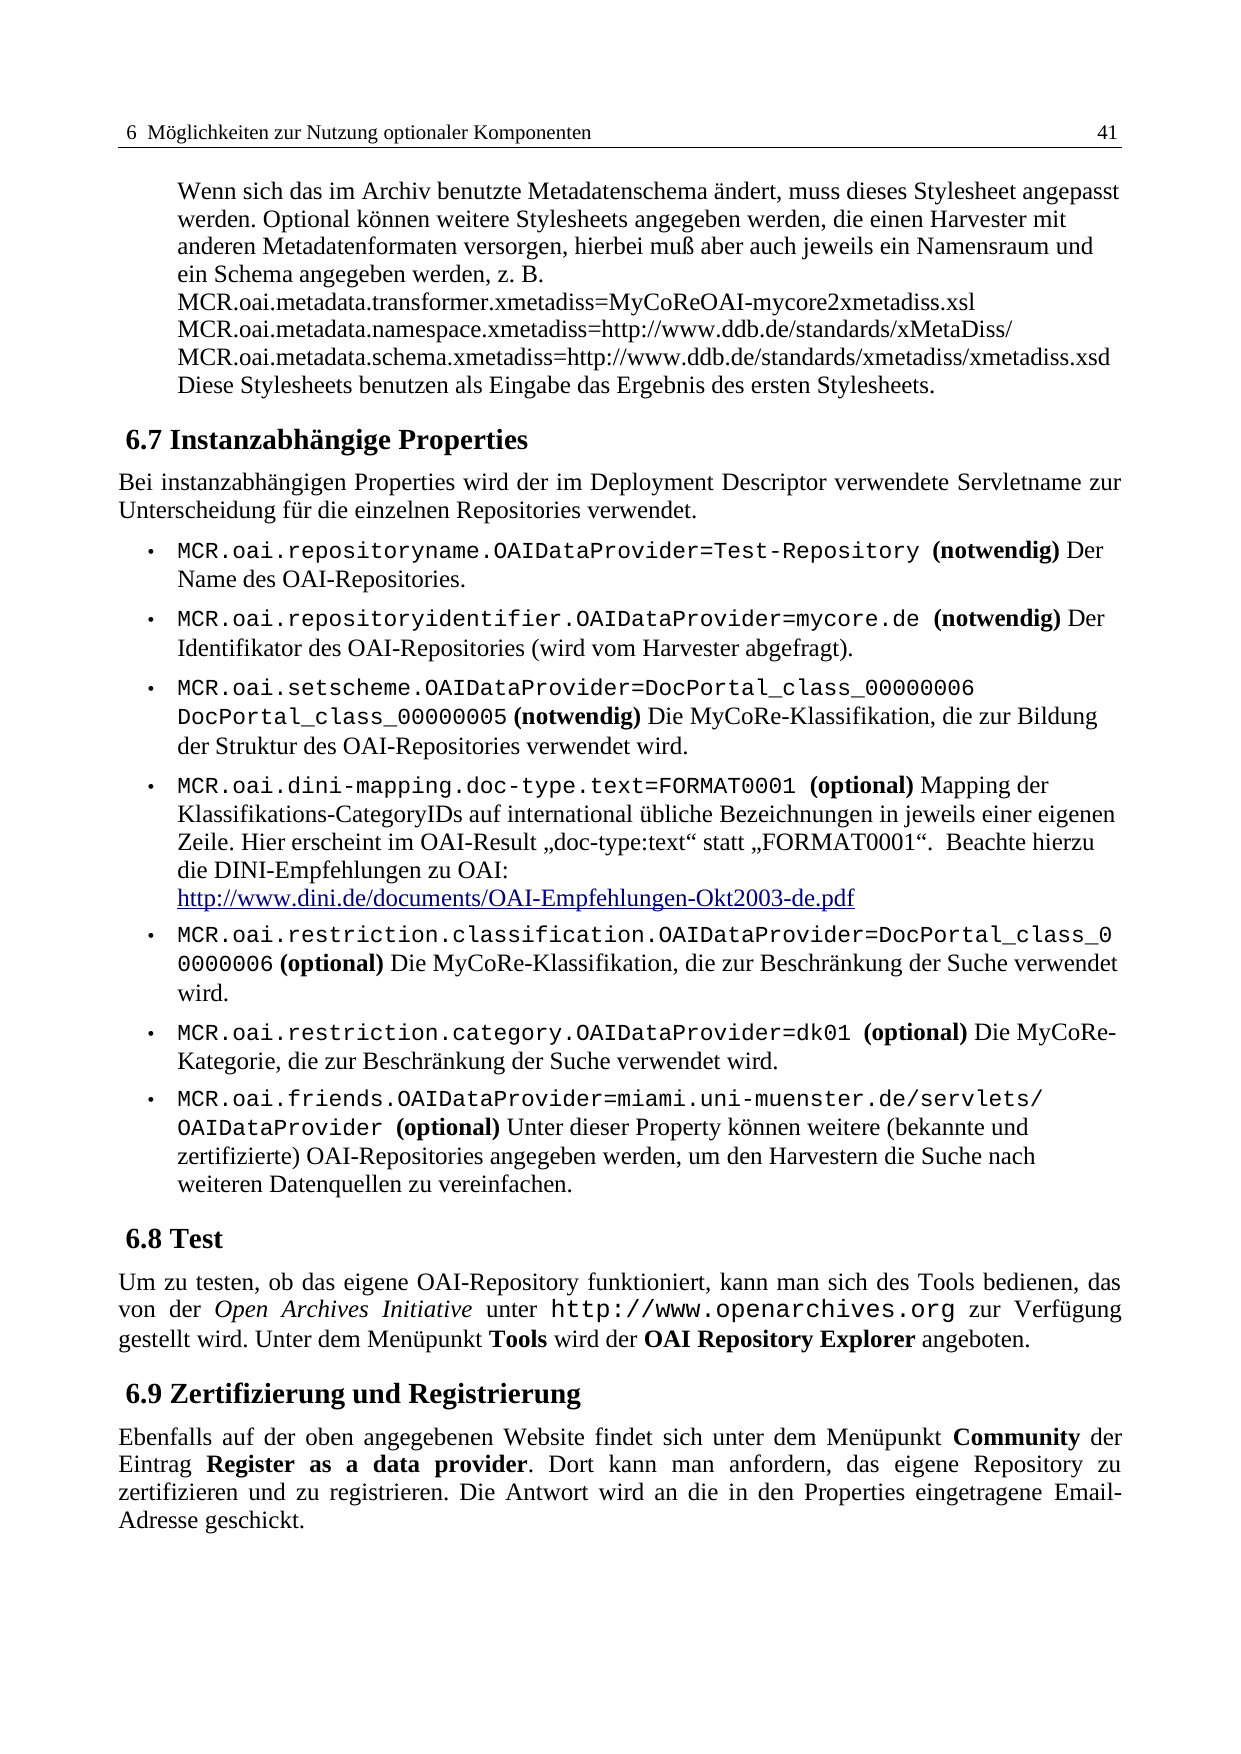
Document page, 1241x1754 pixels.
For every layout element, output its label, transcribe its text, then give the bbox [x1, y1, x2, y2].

text Ebenfalls auf der oben angegebenen Website findet sich unter dem Menüpunkt Community der Eintrag Register as a data provider. Dort kann man anfordern, das eigene Repository zu zertifizieren und zu registrieren. Die Antwort wird an die in den Properties eingetragene Email-Adresse geschickt. [118, 1423, 1122, 1533]
list MCR.oai.repositoryname.OAIDataProvider=Test-Repository (notwendig) Der Name des OAI-Repositories. [118, 536, 1122, 593]
text Um zu testen, ob das eigene OAI-Repository funktioniert, kann man sich des Tools bedienen, das von der Open Archives Initiative unter http://www.openarchives.org zur Verfügung gestellt wird. Unter dem Menüpunkt Tools wird der OAI Repository Explorer angeboten. [118, 1268, 1122, 1353]
subtitle Test [118, 1223, 1122, 1255]
text Bei instanzabhängigen Properties wird der im Deployment Descriptor verwendete Servletname zur Unterscheidung für die einzelnen Repositories verwendet. [118, 468, 1122, 524]
list MCR.oai.restriction.category.OAIDataProvider=dk01 (optional) Die MyCoRe-Kategorie, die zur Beschränkung der Suche verwendet wird. [118, 1018, 1122, 1075]
list Wenn sich das im Archiv benutzte Metadatenschema ändert, muss dieses Stylesheet angepasst werden. Optional können weitere Stylesheets angegeben werden, die einen Harvester mit anderen Metadatenformaten versorgen, hierbei muß aber auch jeweils ein Namensraum und ein Schema angegeben werden, z. B. MCR.oai.metadata.transformer.xmetadiss=MyCoReOAI-mycore2xmetadiss.xsl MCR.oai.metadata.namespace.xmetadiss=http://www.ddb.de/standards/xMetaDiss/ MCR.oai.metadata.schema.xmetadiss=http://www.ddb.de/standards/xmetadiss/xmetadiss.xsd Diese Stylesheets benutzen als Eingabe das Ergebnis des ersten Stylesheets. [118, 177, 1122, 399]
list MCR.oai.dini-mapping.doc-type.text=FORMAT0001 (optional) Mapping der Klassifikations-CategoryIDs auf international übliche Bezeichnungen in jeweils einer eigenen Zeile. Hier erscheint im OAI-Result „doc-type:text“ statt „FORMAT0001“. Beachte hierzu die DINI-Empfehlungen zu OAI: http://www.dini.de/documents/OAI-Empfehlungen-Okt2003-de.pdf [118, 771, 1122, 911]
list MCR.oai.restriction.classification.OAIDataProvider=DocPortal_class_00000006 (optional) Die MyCoRe-Klassifikation, die zur Beschränkung der Suche verwendet wird. [118, 923, 1122, 1006]
list MCR.oai.setscheme.OAIDataProvider=DocPortal_class_00000006 DocPortal_class_00000005 (notwendig) Die MyCoRe-Klassifikation, die zur Bildung der Struktur des OAI-Repositories verwendet wird. [118, 673, 1122, 759]
list MCR.oai.friends.OAIDataProvider=miami.uni-muenster.de/servlets/OAIDataProvider (optional) Unter dieser Property können weitere (bekannte und zertifizierte) OAI-Repositories angegeben werden, um den Harvestern die Suche nach weiteren Datenquellen zu vereinfachen. [118, 1087, 1122, 1198]
list MCR.oai.repositoryidentifier.OAIDataProvider=mycore.de (notwendig) Der Identifikator des OAI-Repositories (wird vom Harvester abgefragt). [118, 604, 1122, 661]
subtitle Zertifizierung und Registrierung [118, 1378, 1122, 1410]
subtitle Instanzabhängige Properties [118, 424, 1122, 456]
